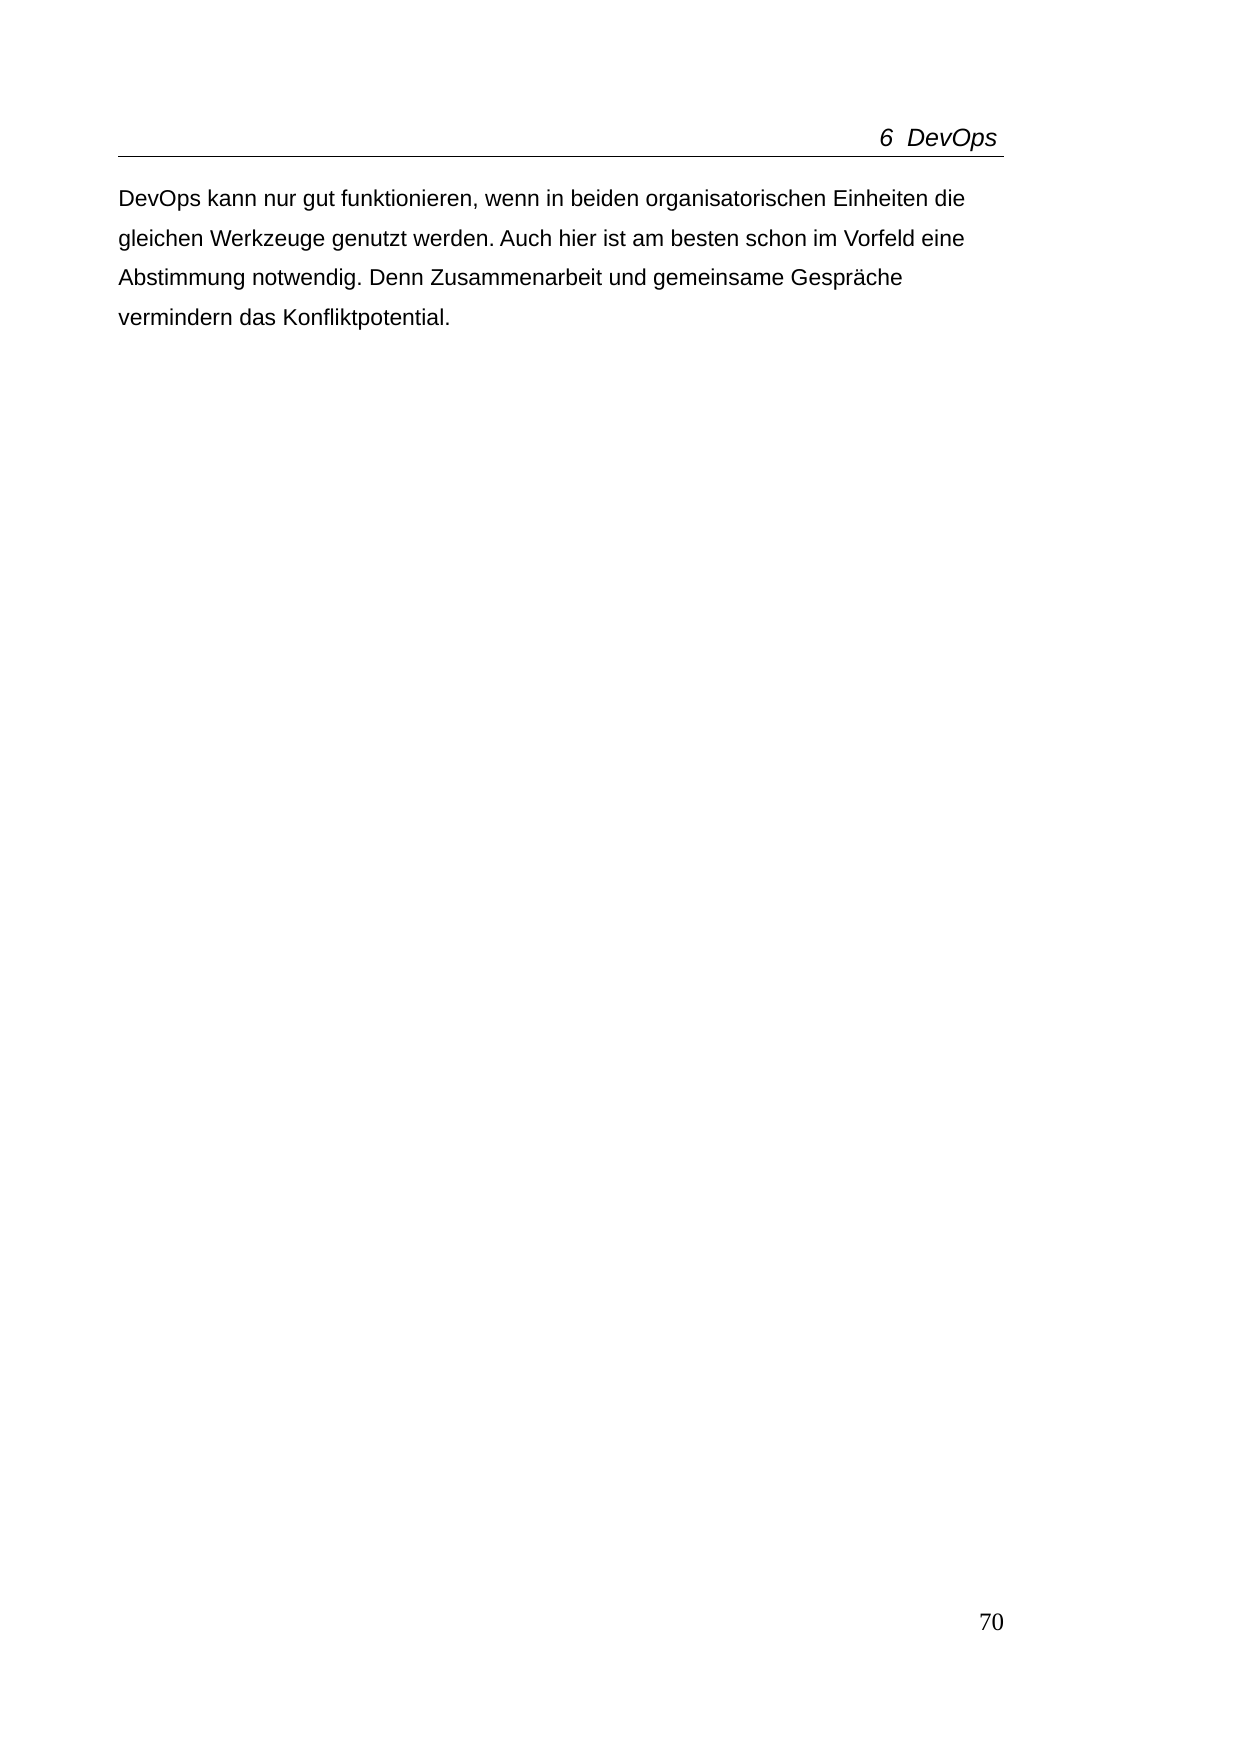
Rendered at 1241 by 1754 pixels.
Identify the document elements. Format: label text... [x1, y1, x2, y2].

text DevOps kann nur gut funktionieren, wenn in beiden organisatorischen Einheiten die gleichen Werkzeuge genutzt werden. Auch hier ist am besten schon im Vorfeld eine Abstimmung notwendig. Denn Zusammenarbeit und gemeinsame Gespräche vermindern das Konfliktpotential. [118, 185, 1004, 330]
